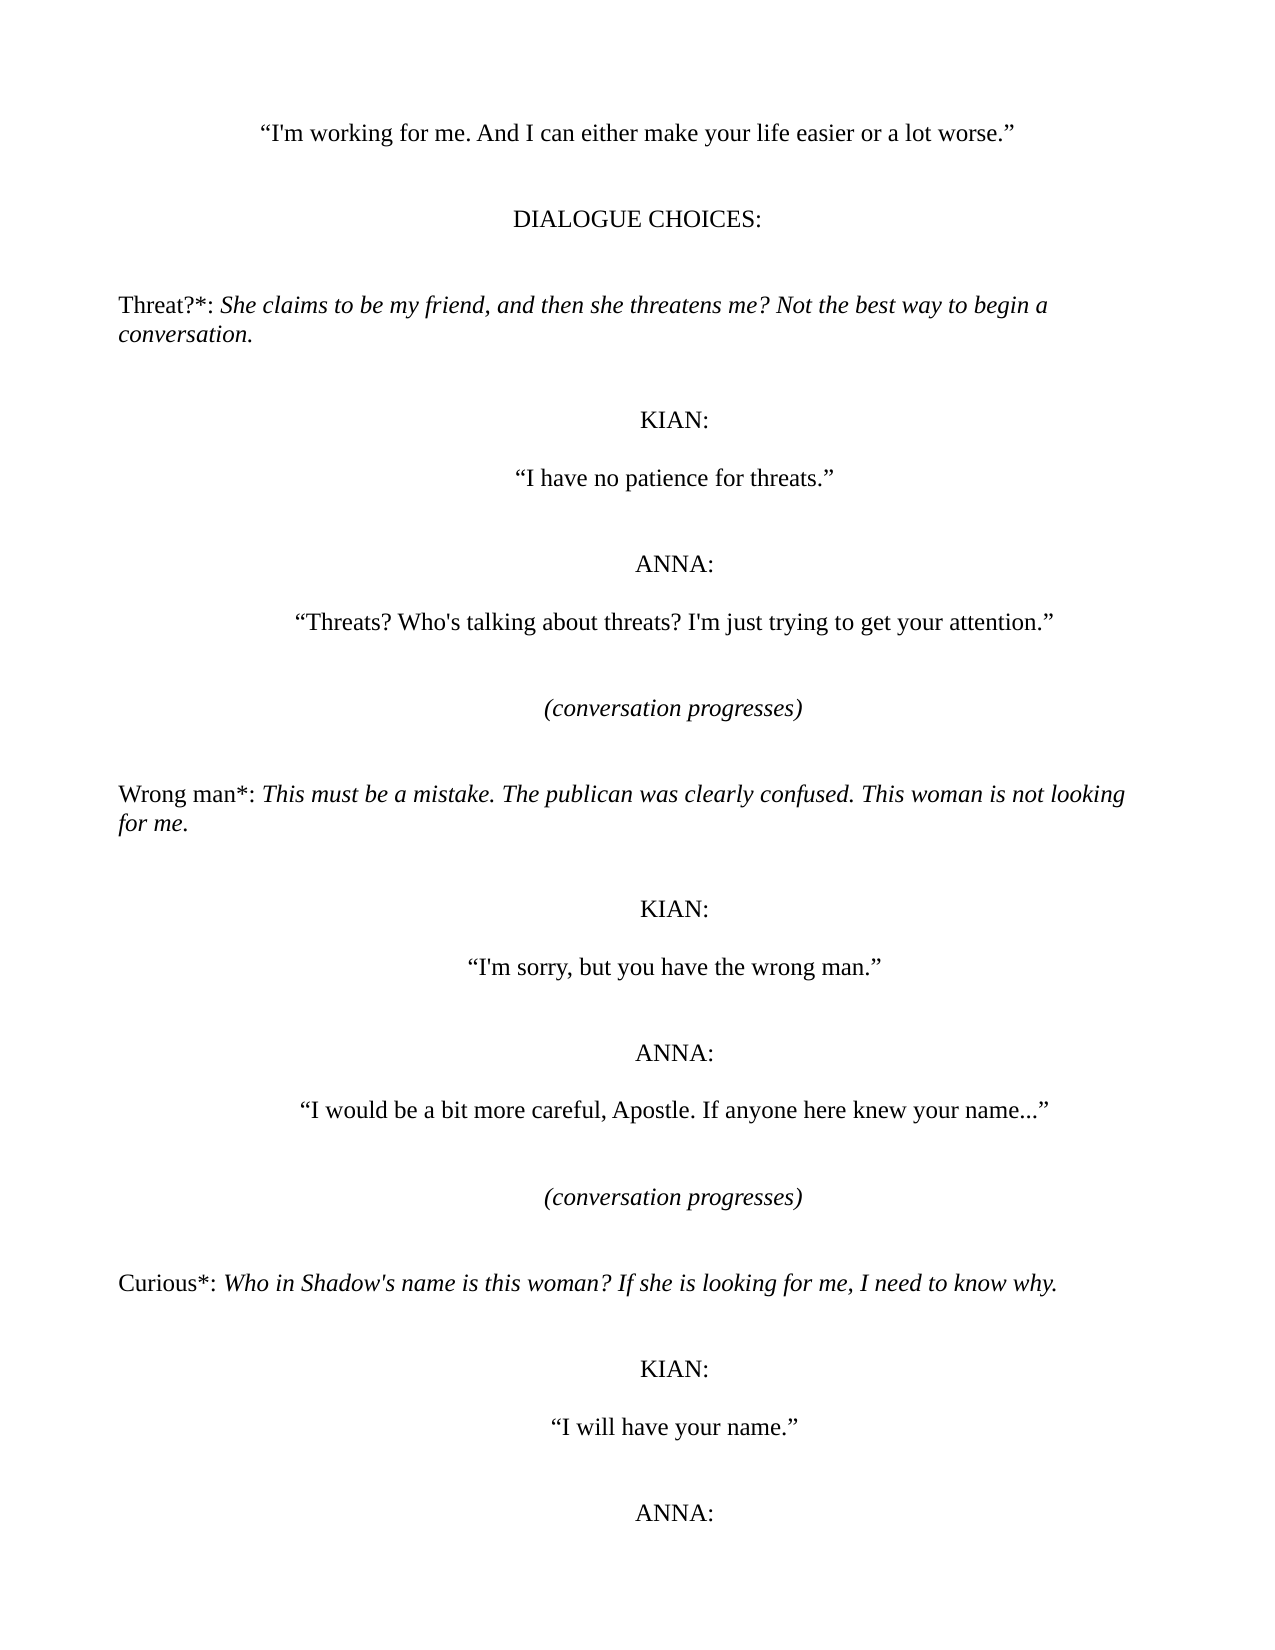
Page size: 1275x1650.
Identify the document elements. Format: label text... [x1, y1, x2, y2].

text “I will have your name.” [118, 1412, 1157, 1441]
text “I'm working for me. And I can either make your life easier or a lot worse.” [118, 118, 1157, 147]
text ANNA: [118, 1498, 1157, 1527]
text “I would be a bit more careful, Apostle. If anyone here knew your name...” [118, 1096, 1157, 1124]
text “Threats? Who's talking about threats? I'm just trying to get your attention.” [118, 607, 1157, 636]
text DIALOGUE CHOICES: [118, 204, 1157, 262]
text Threat?*: She claims to be my friend, and then she threatens me? Not the best way to begin a conversation. [118, 291, 1157, 348]
text ANNA: [118, 1038, 1157, 1067]
text “I have no patience for threats.” [118, 463, 1157, 492]
text KIAN: [118, 1354, 1157, 1383]
text “I'm sorry, but you have the wrong man.” [118, 952, 1157, 981]
text ANNA: [118, 549, 1157, 578]
text Curious*: Who in Shadow's name is this woman? If she is looking for me, I need to know why. [118, 1268, 1157, 1297]
text (conversation progresses) [118, 1182, 1157, 1211]
text KIAN: [118, 406, 1157, 434]
text KIAN: [118, 894, 1157, 923]
text Wrong man*: This must be a mistake. The publican was clearly confused. This woman is not looking for me. [118, 779, 1157, 837]
text (conversation progresses) [118, 693, 1157, 722]
